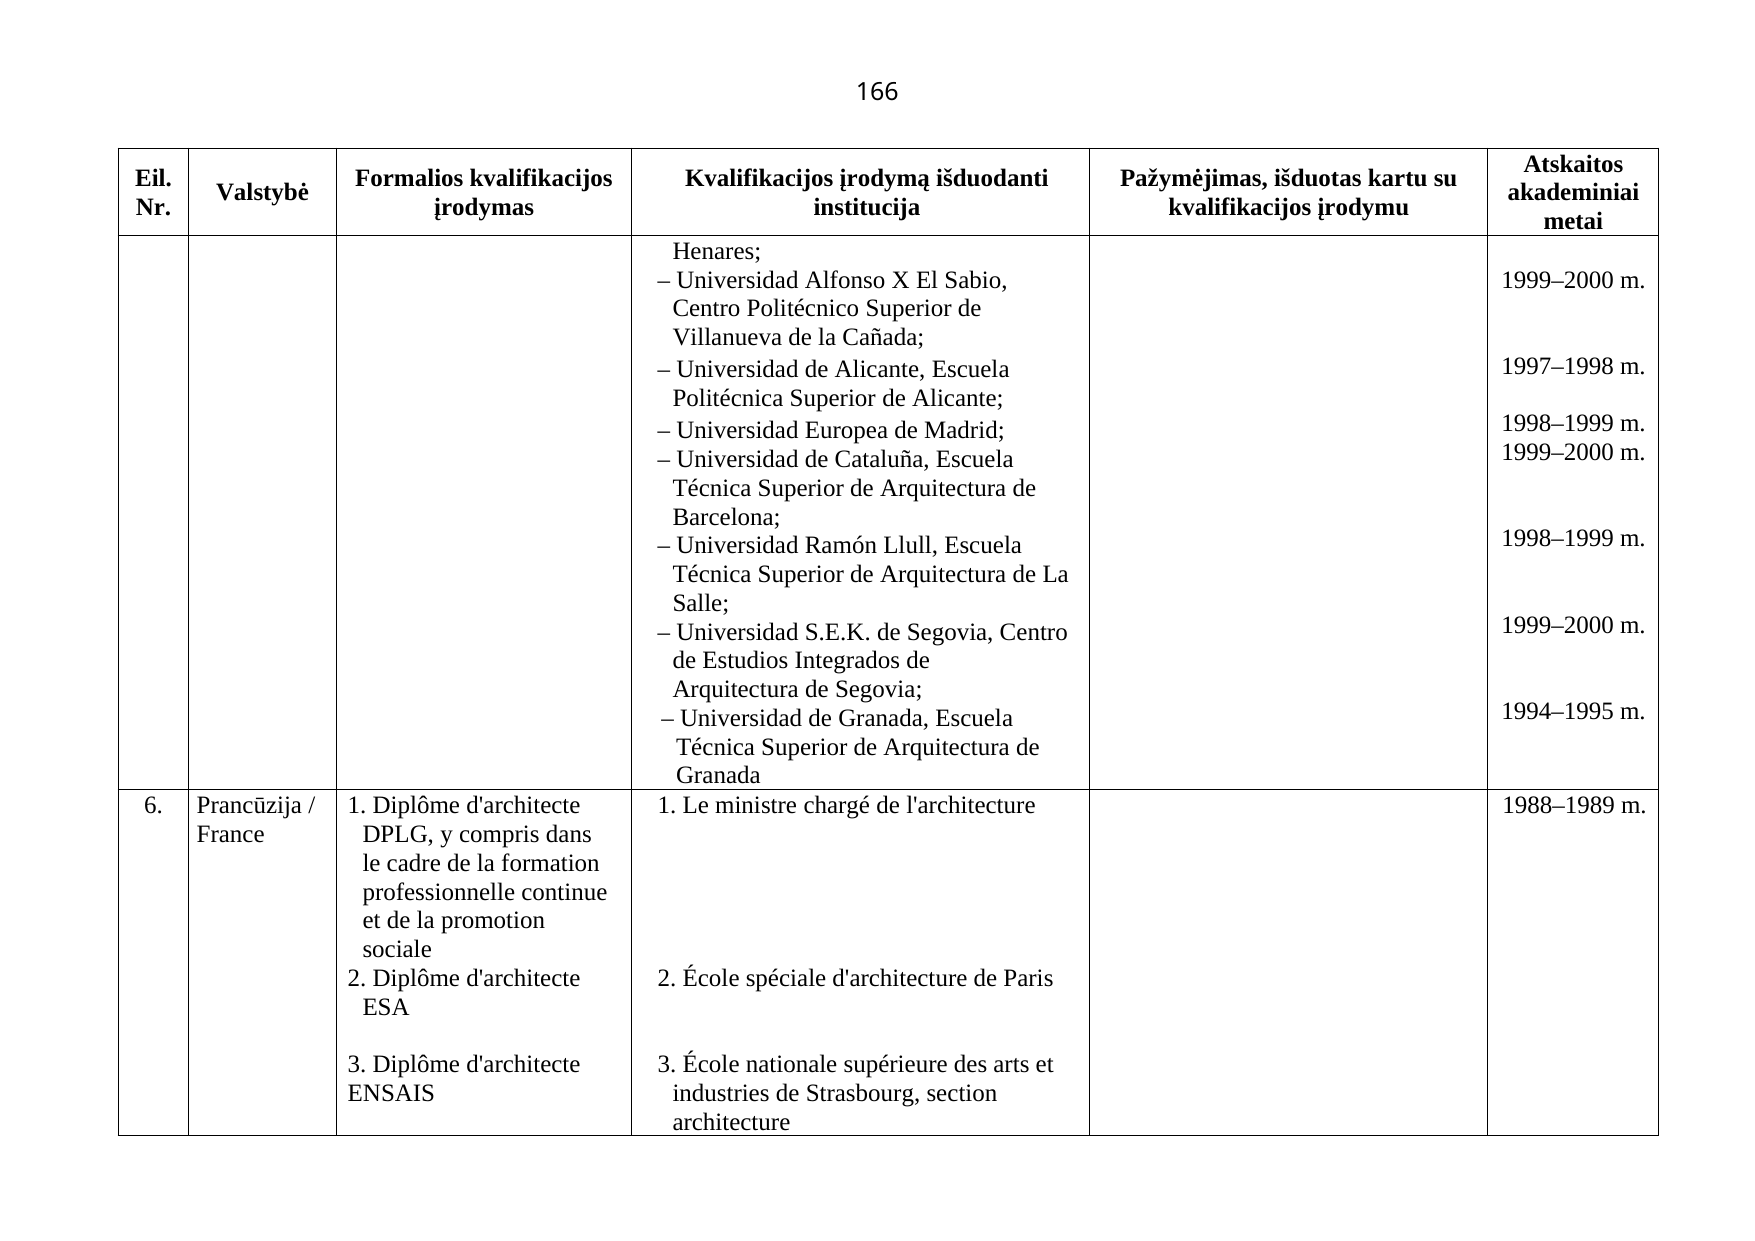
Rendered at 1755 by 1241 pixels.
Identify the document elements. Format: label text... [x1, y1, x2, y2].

table_header Kvalifikacijos įrodymą išduodanti institucija [632, 149, 1089, 235]
table_cell [1090, 236, 1487, 789]
table_cell [1090, 790, 1487, 1135]
table_cell Prancūzija / France [189, 790, 336, 1135]
table_cell 6. [119, 790, 188, 1135]
table_header Pažymėjimas, išduotas kartu su kvalifikacijos įrodymu [1090, 149, 1487, 235]
table_cell [337, 236, 631, 789]
table_cell [189, 236, 336, 789]
table_cell [119, 236, 188, 789]
table_header Atskaitos akademiniai metai [1488, 149, 1658, 235]
table_cell Henares; – Universidad Alfonso X El Sabio, Centro Politécnico Superior de Villanueva de la Cañada; – Universidad de Alicante, Escuela Politécnica Superior de Alicante; – Universidad Europea de Madrid; – Universidad de Cataluña, Escuela Técnica Superior de Arquitectura de Barcelona; – Universidad Ramón Llull, Escuela Técnica Superior de Arquitectura de La Salle; – Universidad S.E.K. de Segovia, Centro de Estudios Integrados de Arquitectura de Segovia; – Universidad de Granada, Escuela Técnica Superior de Arquitectura de Granada [632, 236, 1089, 789]
table_header Formalios kvalifikacijos įrodymas [337, 149, 631, 235]
table_cell 1999–2000 m. 1997–1998 m. 1998–1999 m. 1999–2000 m. 1998–1999 m. 1999–2000 m. 1994–1995 m. [1488, 236, 1658, 789]
table_header Valstybė [189, 149, 336, 235]
table_header Eil. Nr. [119, 149, 188, 235]
table_cell 1. Diplôme d'architecte DPLG, y compris dans le cadre de la formation professionnelle continue et de la promotion sociale 2. Diplôme d'architecte ESA 3. Diplôme d'architecte ENSAIS [337, 790, 631, 1135]
table_cell 1988–1989 m. [1488, 790, 1658, 1135]
table_cell 1. Le ministre chargé de l'architecture 2. École spéciale d'architecture de Paris 3. École nationale supérieure des arts et industries de Strasbourg, section architecture [632, 790, 1089, 1135]
